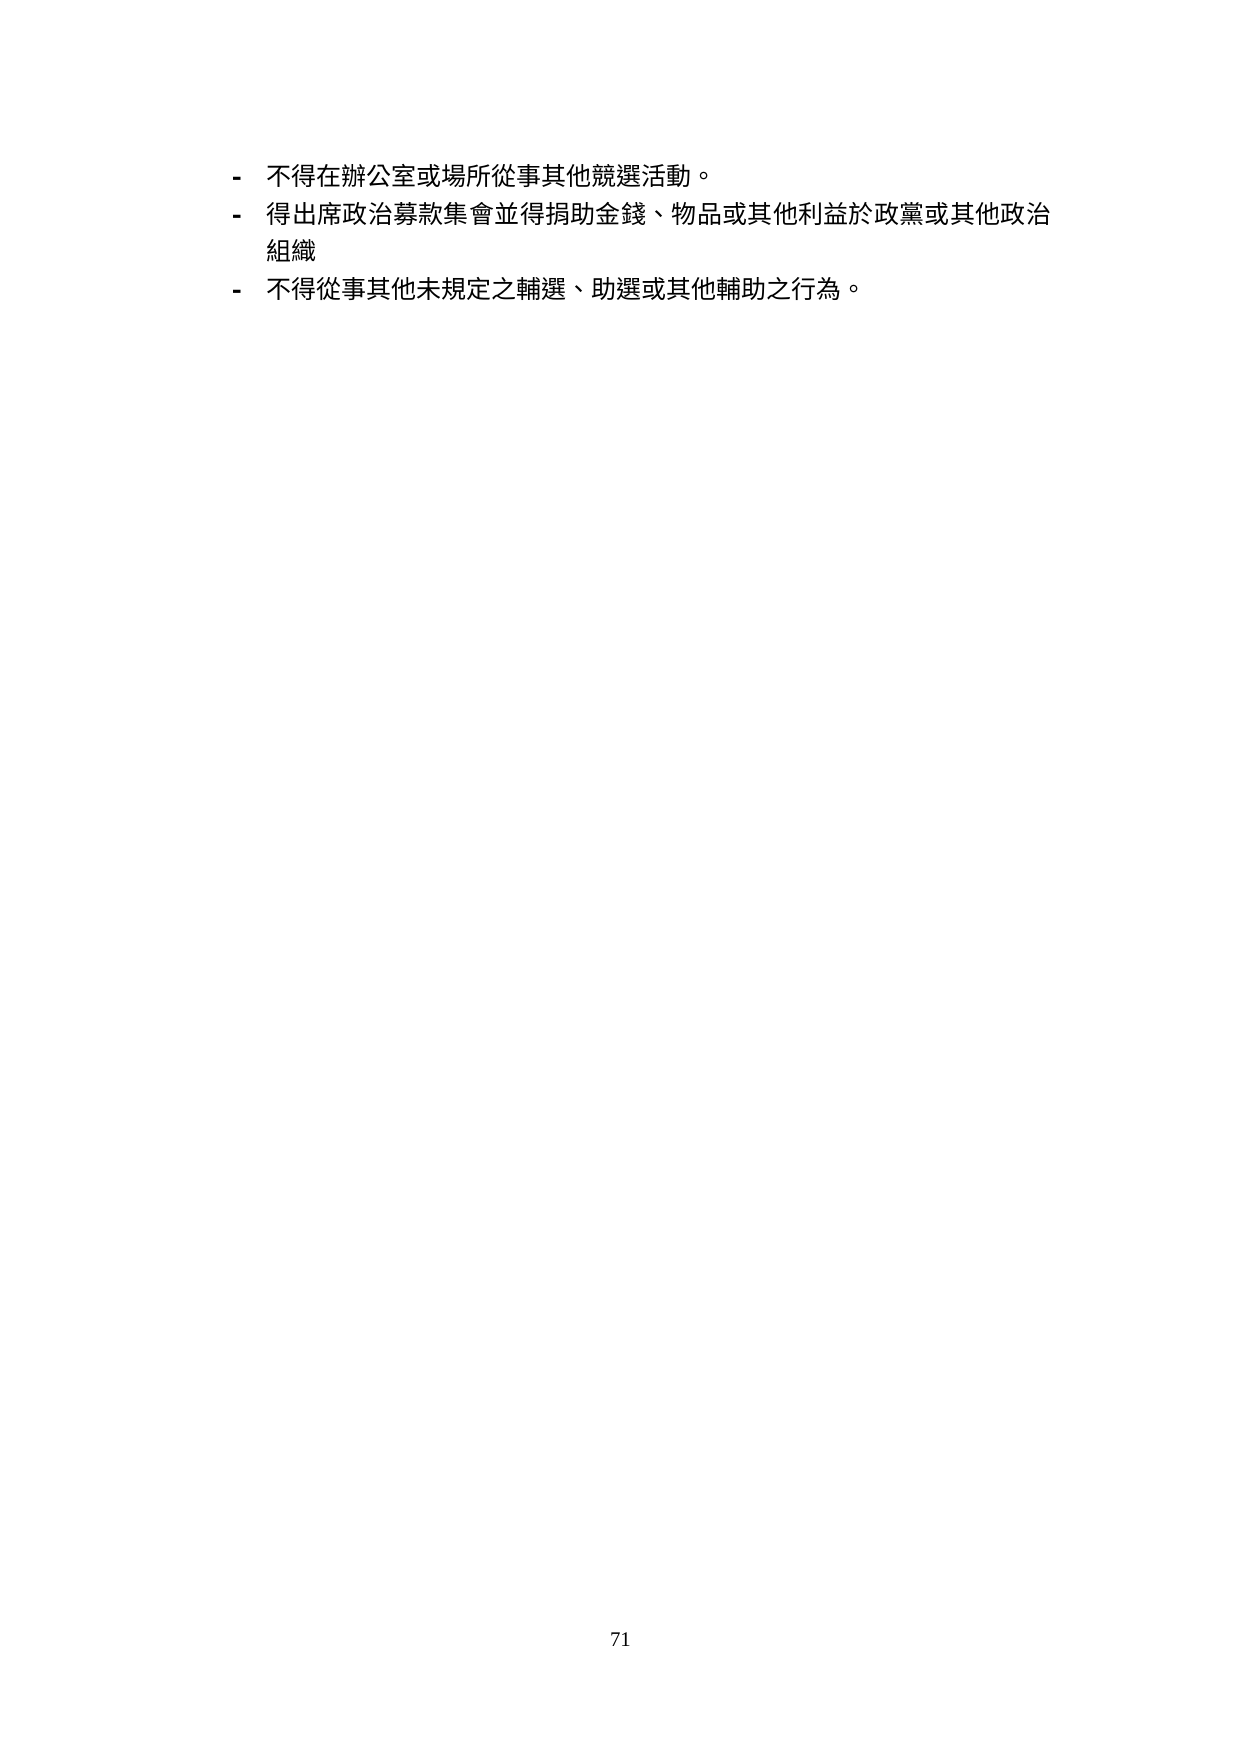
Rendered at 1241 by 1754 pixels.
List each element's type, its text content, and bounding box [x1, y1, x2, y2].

list 不得在辦公室或場所從事其他競選活動。 [229, 150, 1053, 187]
list 不得從事其他未規定之輔選、助選或其他輔助之行為。 [229, 262, 1053, 300]
list 得出席政治募款集會並得捐助金錢、物品或其他利益於政黨或其他政治組織 [229, 187, 1053, 262]
